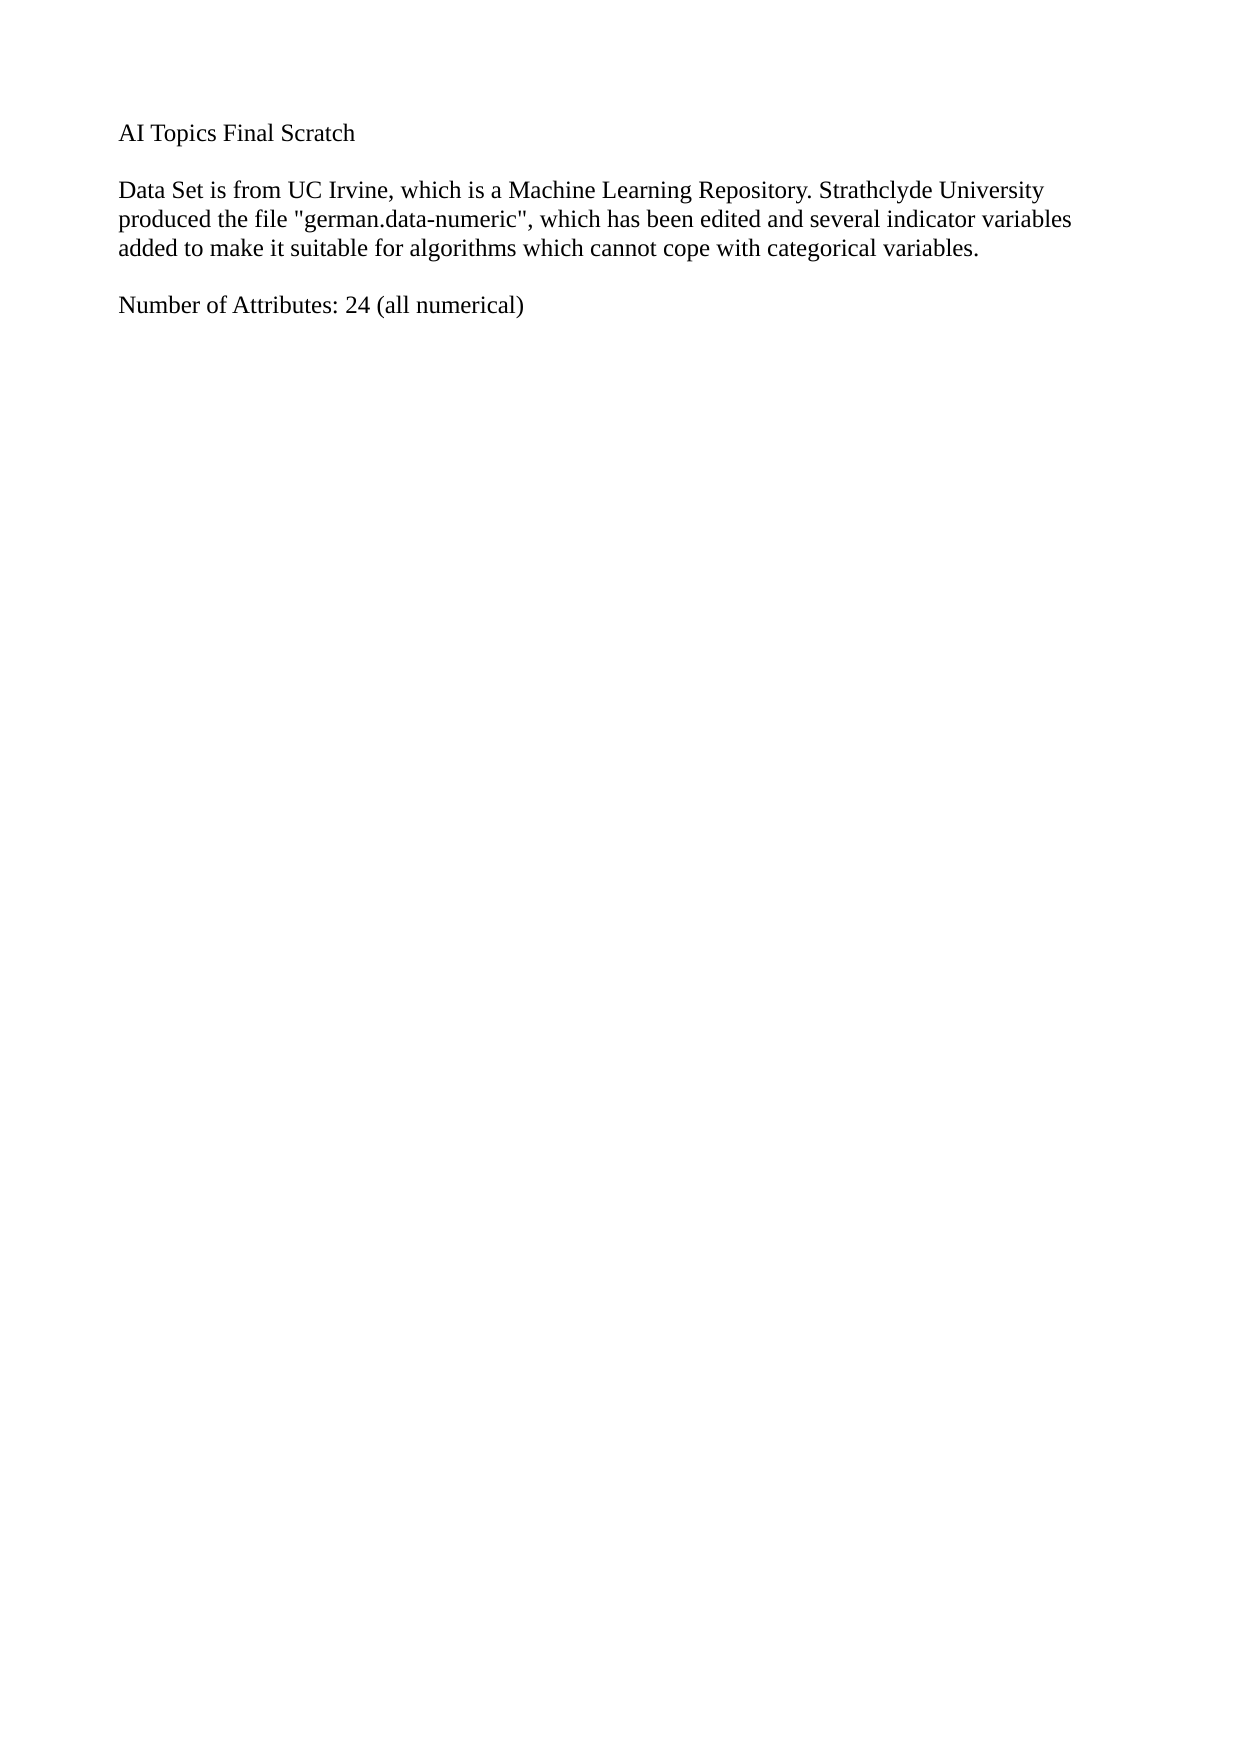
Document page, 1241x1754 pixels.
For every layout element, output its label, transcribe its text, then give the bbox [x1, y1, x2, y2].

text Data Set is from UC Irvine, which is a Machine Learning Repository. Strathclyde University [118, 176, 1122, 204]
text produced the file "german.data-numeric", which has been edited and several indicator variables added to make it suitable for algorithms which cannot cope with categorical variables. [118, 204, 1122, 262]
text AI Topics Final Scratch [118, 118, 1122, 147]
text Number of Attributes: 24 (all numerical) [118, 291, 1122, 319]
